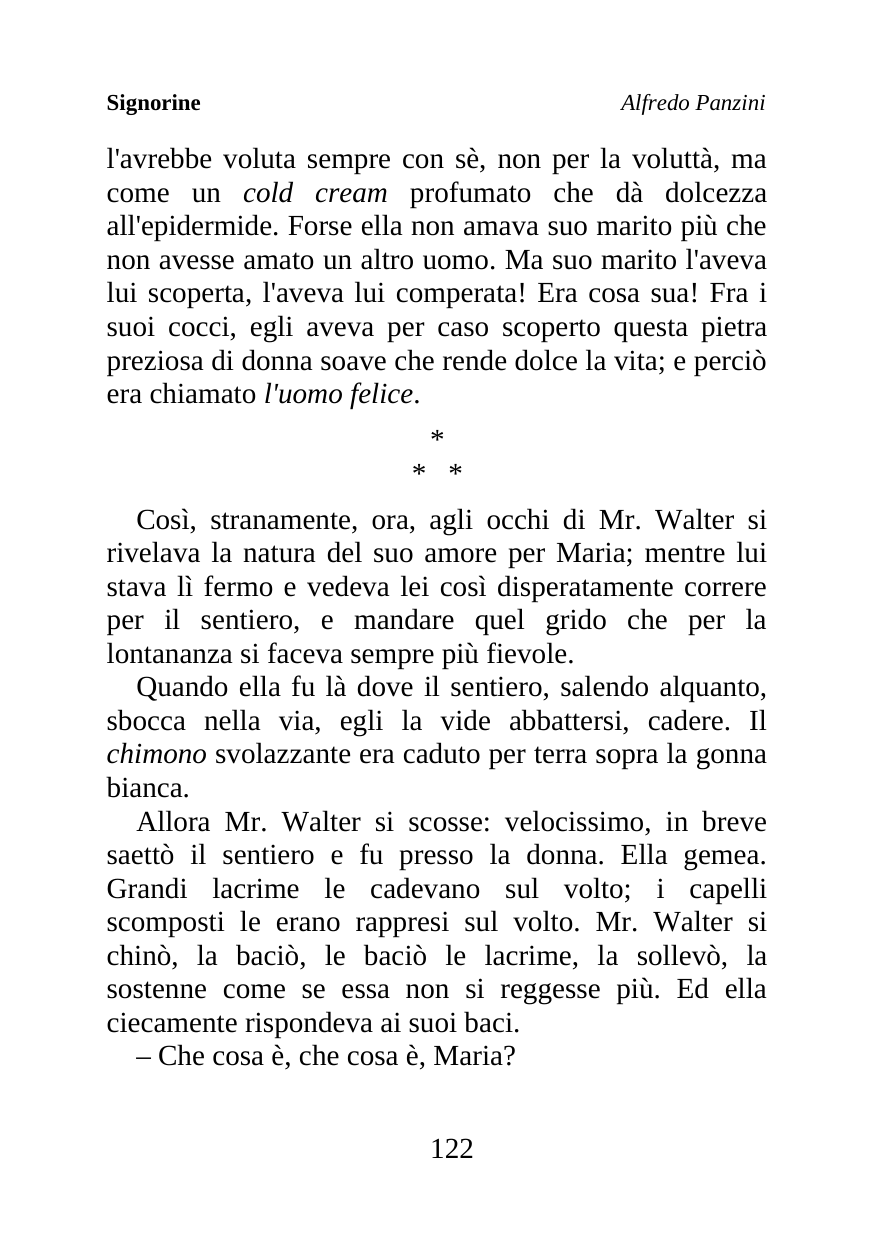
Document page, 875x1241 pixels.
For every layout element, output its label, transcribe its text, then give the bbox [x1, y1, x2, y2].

text Allora Mr. Walter si scosse: velocissimo, in breve saettò il sentiero e fu presso la donna. Ella gemea. Grandi lacrime le cadevano sul volto; i capelli scomposti le erano rappresi sul volto. Mr. Walter si chinò, la baciò, le baciò le lacrime, la sollevò, la sostenne come se essa non si reggesse più. Ed ella ciecamente rispondeva ai suoi baci. [106, 804, 768, 1038]
text Così, stranamente, ora, agli occhi di Mr. Walter si rivelava la natura del suo amore per Maria; mentre lui stava lì fermo e vedeva lei così disperatamente correre per il sentiero, e mandare quel grido che per la lontananza si faceva sempre più fievole. [106, 502, 768, 669]
text l'avrebbe voluta sempre con sè, non per la voluttà, ma come un cold cream profumato che dà dolcezza all'epidermide. Forse ella non amava suo marito più che non avesse amato un altro uomo. Ma suo marito l'aveva lui scoperta, l'aveva lui comperata! Era cosa sua! Fra i suoi cocci, egli aveva per caso scoperto questa pietra preziosa di donna soave che rende dolce la vita; e perciò era chiamato l'uomo felice. [106, 141, 768, 410]
text * * * [106, 422, 768, 489]
text Quando ella fu là dove il sentiero, salendo alquanto, sbocca nella via, egli la vide abbattersi, cadere. Il chimono svolazzante era caduto per terra sopra la gonna bianca. [106, 669, 768, 804]
text – Che cosa è, che cosa è, Maria? [106, 1038, 768, 1072]
